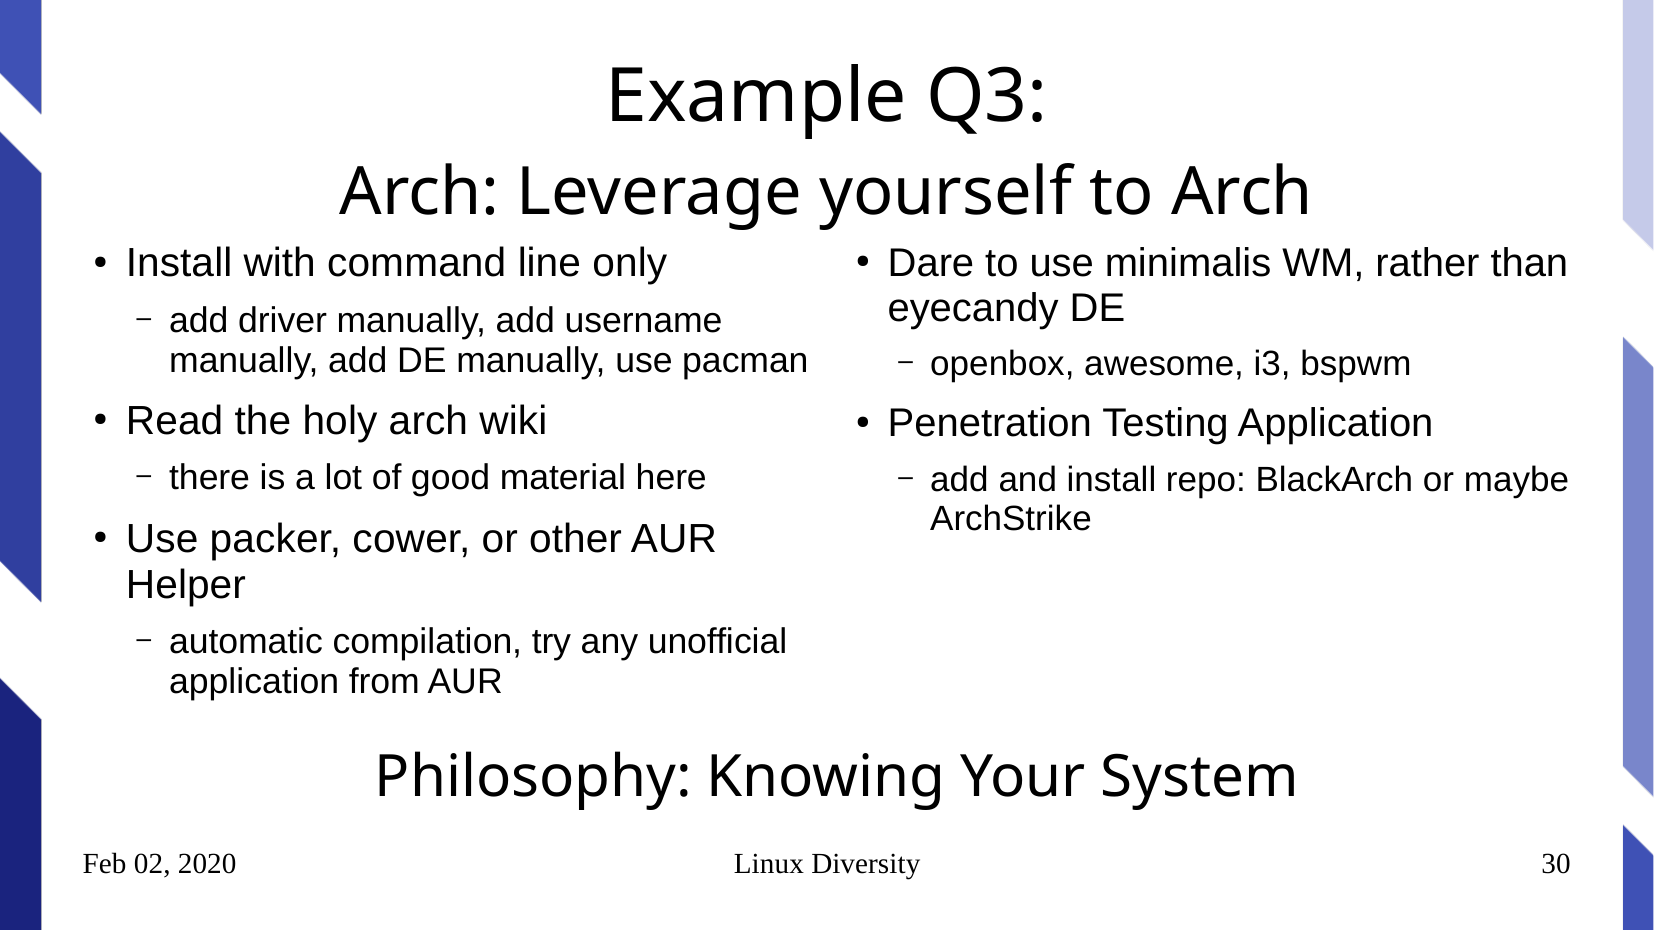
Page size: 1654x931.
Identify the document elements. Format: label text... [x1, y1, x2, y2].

title Example Q3: Arch: Leverage yourself to Arch [82, 48, 1571, 227]
text_box Philosophy: Knowing Your System [360, 726, 1317, 811]
picture [0, 0, 1654, 930]
list Dare to use minimalis WM, rather than eyecandy DE openbox, awesome, i3, bspwm Penetration Testing Application add and install repo: BlackArch or maybe ArchStrike [845, 239, 1572, 541]
list Install with command line only add driver manually, add username manually, add DE manually, use pacman Read the holy arch wiki there is a lot of good material here Use packer, cower, or other AUR Helper automatic compilation, try any unofficial application from AUR [82, 239, 809, 721]
